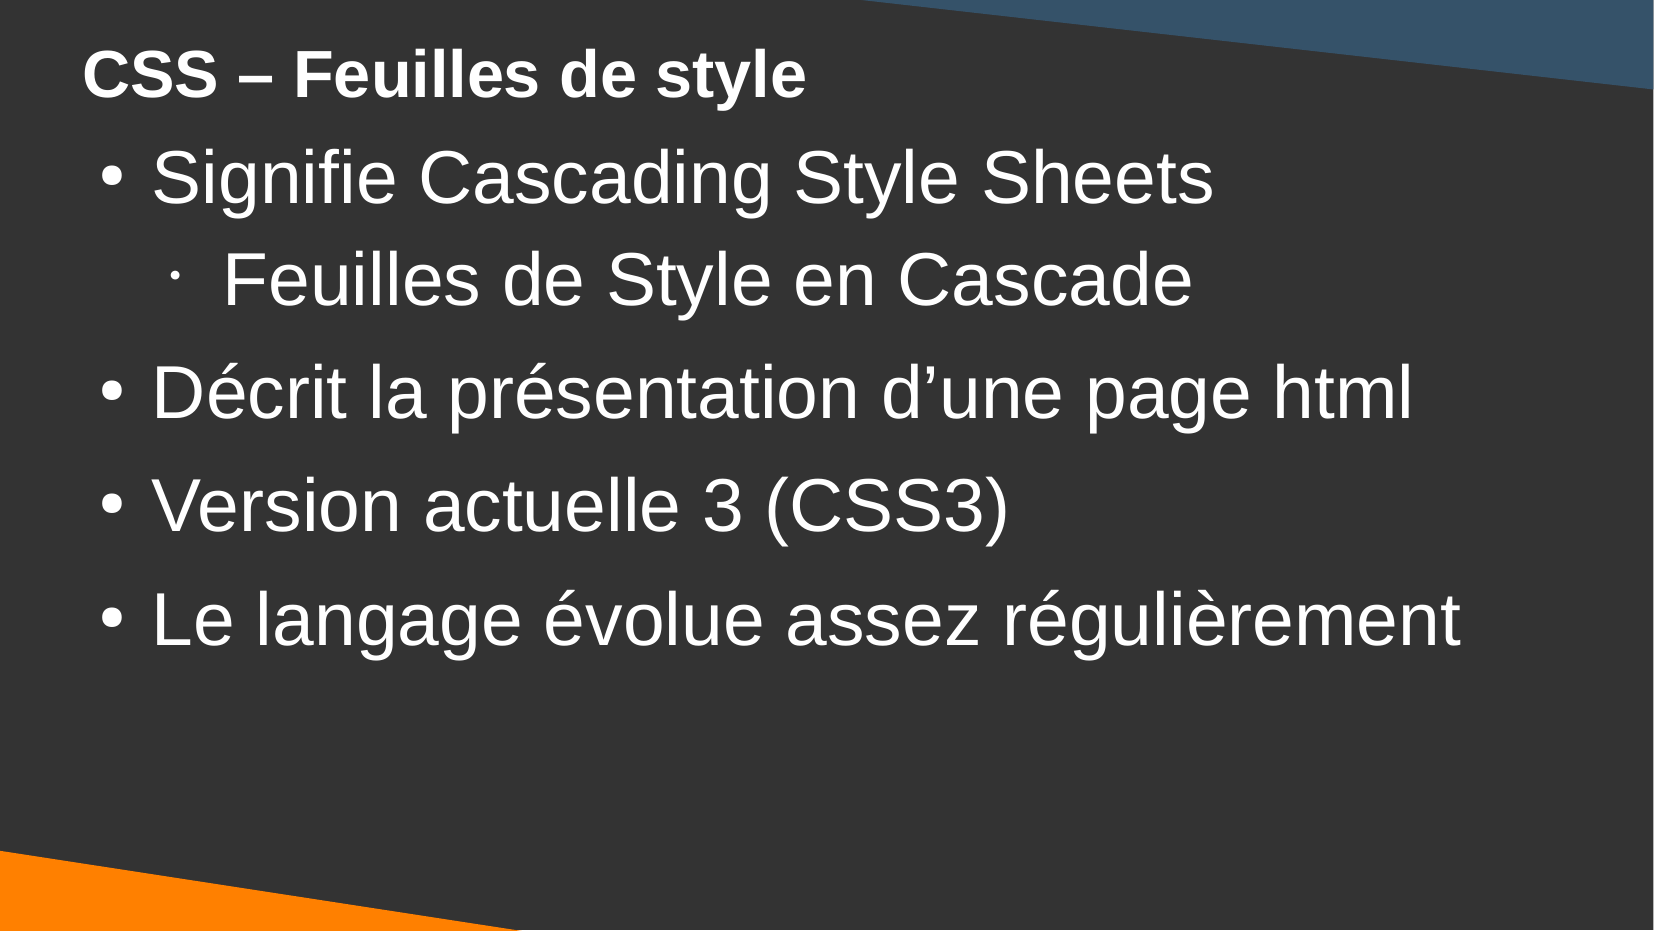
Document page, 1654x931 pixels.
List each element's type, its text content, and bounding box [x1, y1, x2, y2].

list Signifie Cascading Style Sheets Feuilles de Style en Cascade Décrit la présentation d’une page html Version actuelle 3 (CSS3) Le langage évolue assez régulièrement [80, 135, 1605, 675]
text_box [0, 850, 522, 931]
text_box [861, 0, 1654, 90]
title CSS – Feuilles de style [82, 37, 1571, 114]
